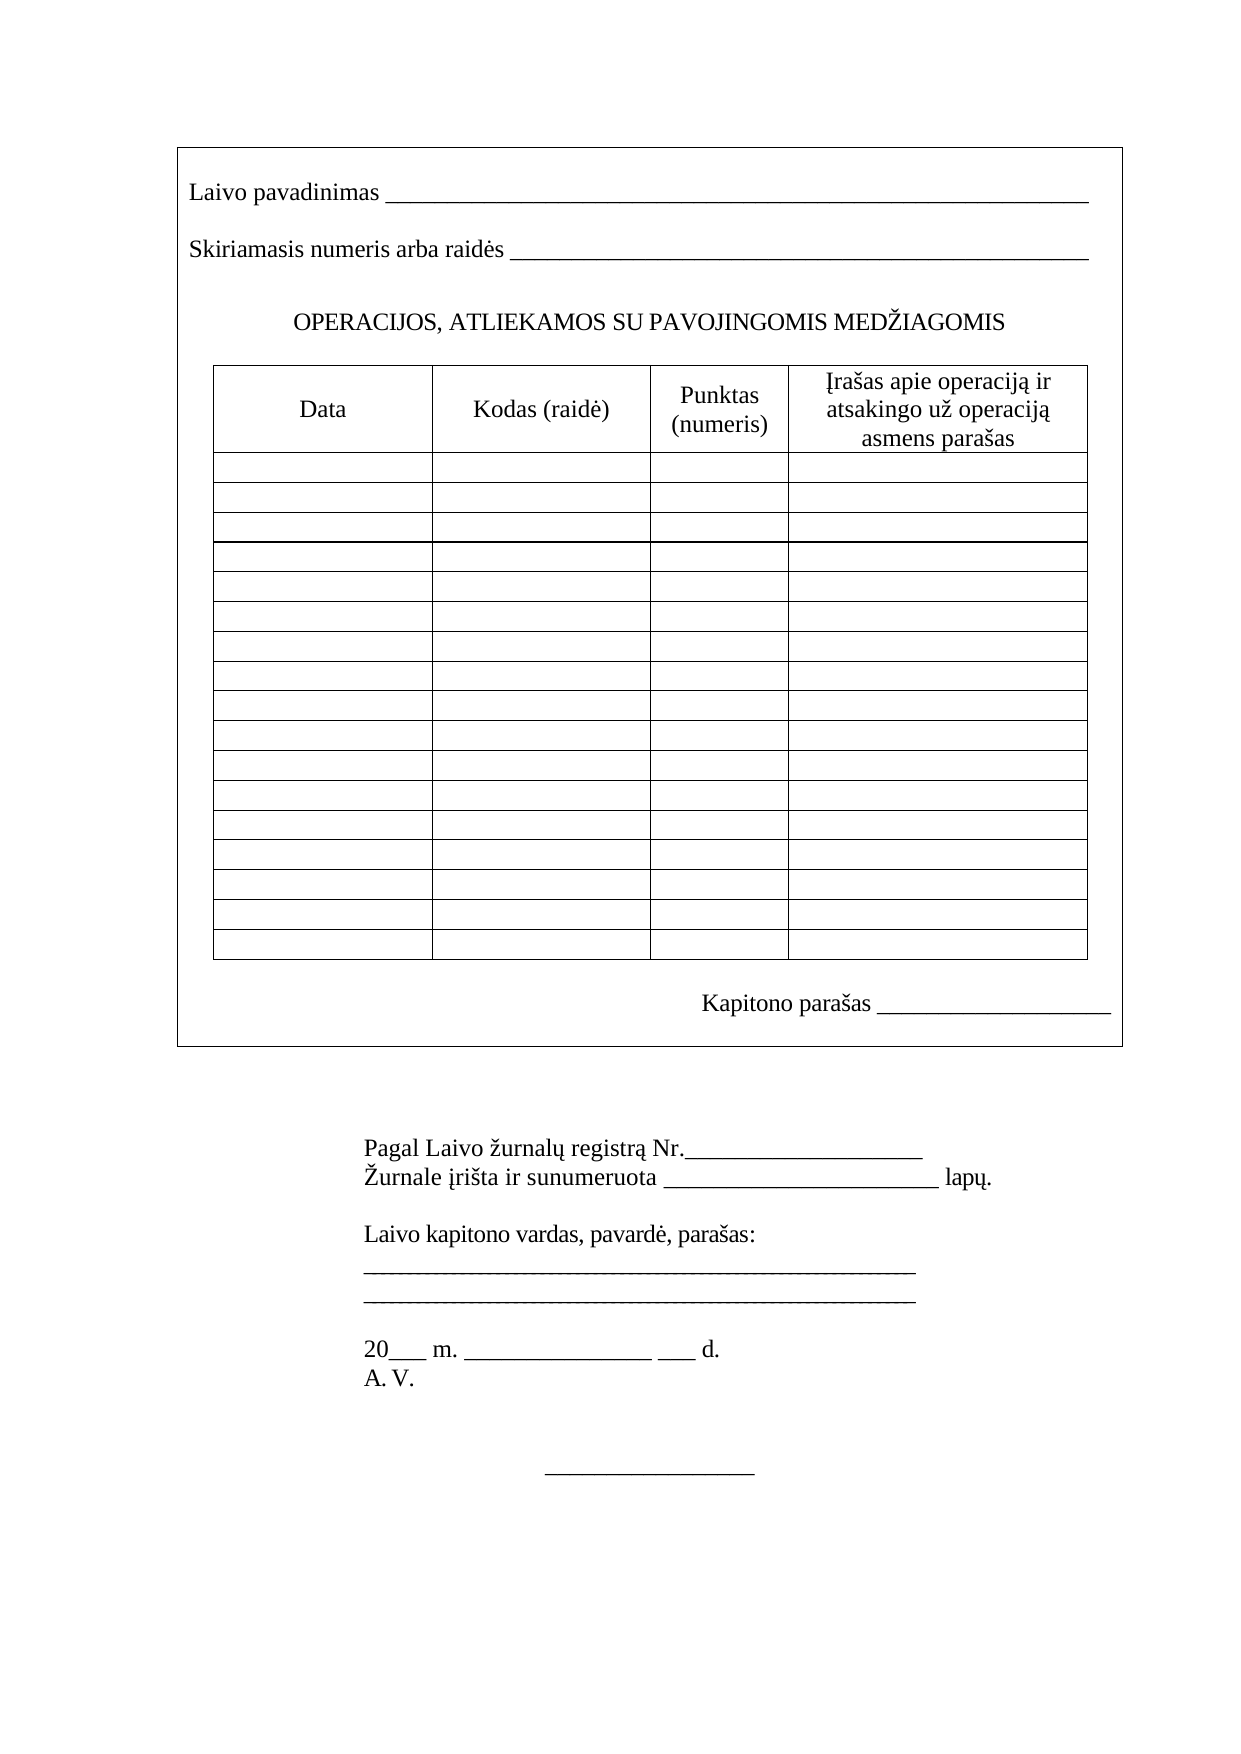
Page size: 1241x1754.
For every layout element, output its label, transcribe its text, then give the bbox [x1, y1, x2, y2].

table_cell [1088, 601, 1122, 631]
table_cell [178, 869, 213, 899]
table_cell [789, 840, 1087, 869]
table_cell [789, 662, 1087, 690]
table_cell [214, 900, 432, 929]
table_cell [651, 781, 788, 809]
table_cell [1088, 690, 1122, 720]
table_cell [1088, 839, 1122, 869]
table_cell Kapitono parašas ___________________ [178, 959, 1122, 1046]
text _________________ [177, 1449, 1122, 1478]
table_cell [1088, 512, 1122, 541]
table_cell [433, 691, 650, 720]
table_cell [214, 483, 432, 512]
table_cell [433, 453, 650, 482]
table_cell [178, 750, 213, 780]
table_cell [433, 781, 650, 809]
table_cell [789, 513, 1087, 541]
table_cell [789, 691, 1087, 720]
table_cell [651, 900, 788, 929]
table_cell [433, 662, 650, 690]
table_cell [433, 870, 650, 899]
table_cell Data [214, 366, 432, 452]
table_cell [214, 453, 432, 482]
table_cell [651, 870, 788, 899]
table_cell [214, 840, 432, 869]
table_cell [178, 720, 213, 750]
table_cell [178, 365, 213, 452]
table_cell [1088, 720, 1122, 750]
table_cell [178, 571, 213, 601]
table_cell [178, 780, 213, 809]
table_cell [178, 810, 213, 839]
table_cell [789, 453, 1087, 482]
table_cell [789, 870, 1087, 899]
table_cell [214, 691, 432, 720]
table_cell [433, 483, 650, 512]
table_cell Įrašas apie operaciją ir atsakingo už operaciją asmens parašas [789, 366, 1087, 452]
table_cell [433, 930, 650, 958]
table_cell [178, 541, 213, 571]
table_cell [1088, 482, 1122, 512]
table_cell [214, 781, 432, 809]
table_cell Kodas (raidė) [433, 366, 650, 452]
table_cell [433, 751, 650, 780]
table_cell [1088, 750, 1122, 780]
table_cell [1088, 869, 1122, 899]
table_cell [433, 572, 650, 601]
table_cell [789, 900, 1087, 929]
table_cell [1088, 452, 1122, 482]
table_cell [214, 632, 432, 661]
table_cell [651, 751, 788, 780]
table_cell [433, 840, 650, 869]
table_cell [651, 811, 788, 839]
table_cell [433, 721, 650, 750]
table_cell [789, 781, 1087, 809]
table_cell [214, 513, 432, 541]
table_cell [651, 602, 788, 631]
table_cell [1088, 780, 1122, 809]
table_cell [651, 572, 788, 601]
table_cell [178, 661, 213, 690]
table_cell [433, 602, 650, 631]
table_cell [1088, 365, 1122, 452]
table_cell [178, 899, 213, 929]
table_cell [178, 690, 213, 720]
table_cell [1088, 631, 1122, 661]
table_cell [214, 870, 432, 899]
table_cell [1088, 541, 1122, 571]
table_cell [789, 543, 1087, 571]
table_cell [651, 662, 788, 690]
table_cell [178, 452, 213, 482]
table_cell [178, 839, 213, 869]
table_cell [789, 602, 1087, 631]
table_cell [651, 453, 788, 482]
table_cell [214, 572, 432, 601]
table_cell [178, 482, 213, 512]
table_cell [651, 543, 788, 571]
table_cell [214, 751, 432, 780]
table_cell [214, 930, 432, 958]
table_cell [651, 840, 788, 869]
table_cell [789, 483, 1087, 512]
table_cell Punktas (numeris) [651, 366, 788, 452]
table_cell [789, 751, 1087, 780]
table_cell [214, 543, 432, 571]
table_cell [433, 543, 650, 571]
table_cell [433, 513, 650, 541]
table_cell [178, 601, 213, 631]
table_cell [789, 721, 1087, 750]
table_cell [651, 513, 788, 541]
table_cell [1088, 571, 1122, 601]
table_cell [178, 631, 213, 661]
table_cell [651, 632, 788, 661]
table_cell [789, 632, 1087, 661]
table_cell [214, 602, 432, 631]
table_cell [178, 512, 213, 541]
table_cell [214, 811, 432, 839]
table_cell [651, 483, 788, 512]
table_cell [178, 929, 213, 958]
table_cell [433, 811, 650, 839]
table_cell [651, 721, 788, 750]
table_header Laivo pavadinimas Skiriamasis numeris arba raidės OPERACIJOS, ATLIEKAMOS SU PAVOJINGOMIS MEDŽIAGOMIS [178, 148, 1122, 365]
table_cell [789, 811, 1087, 839]
table_cell [651, 930, 788, 958]
table_cell [1088, 810, 1122, 839]
table_cell [214, 721, 432, 750]
table_cell [214, 662, 432, 690]
table_cell [1088, 929, 1122, 958]
table_cell [789, 930, 1087, 958]
table_cell [1088, 899, 1122, 929]
table_cell [433, 632, 650, 661]
table_cell [789, 572, 1087, 601]
table_cell [651, 691, 788, 720]
table_header Pagal Laivo žurnalų registrą Nr.___________________ Žurnale įrišta ir sunumeruota ______________________ lapų. Laivo kapitono vardas, pavardė, parašas: ______________________________________________________________ ______________________________________________________________ 20___ m. _______________ ___ d. A. V. [177, 1076, 1122, 1421]
table_cell [1088, 661, 1122, 690]
table_cell [433, 900, 650, 929]
